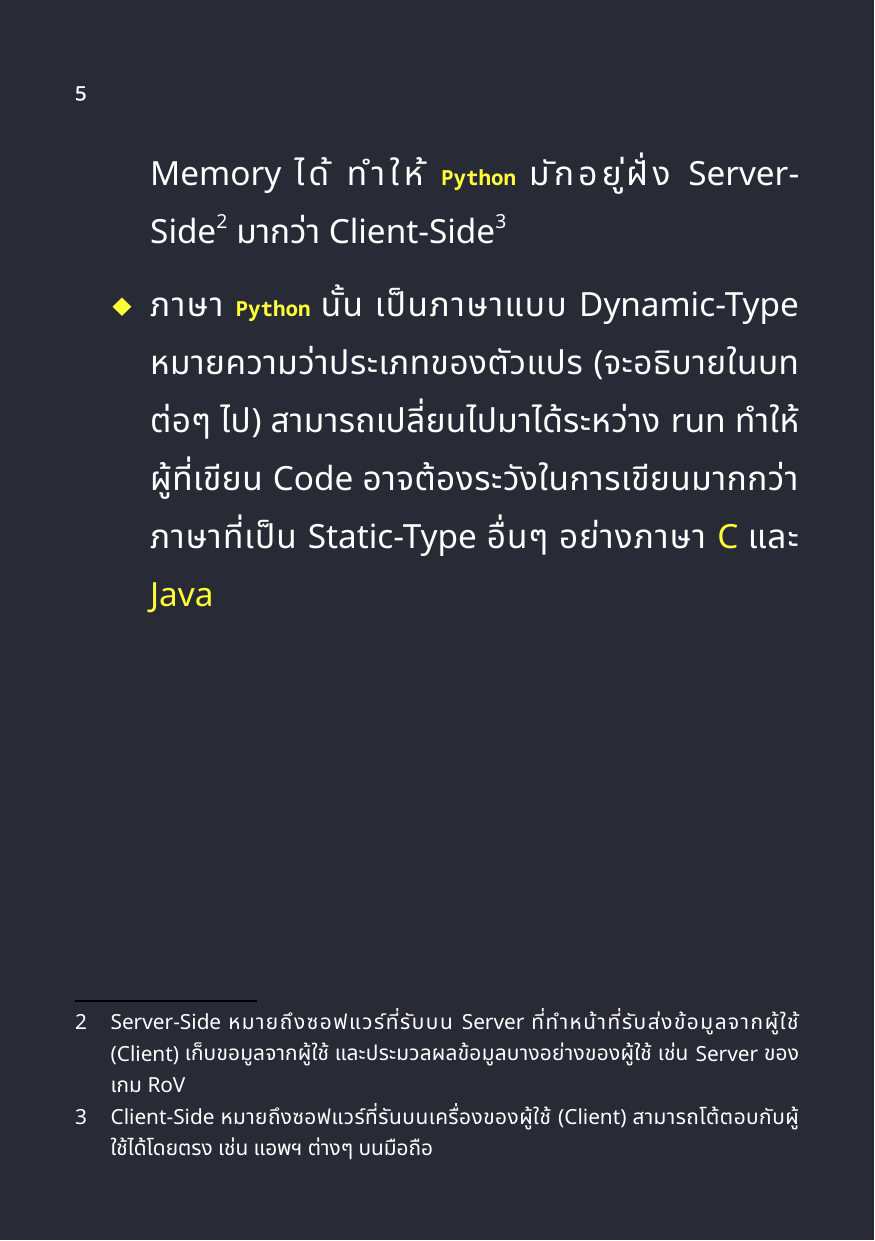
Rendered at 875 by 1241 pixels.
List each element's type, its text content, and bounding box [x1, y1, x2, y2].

list Client-Side หมายถึงซอฟแวร์ที่รันบนเครื่องของผู้ใช้ (Client) สามารถโต้ตอบกับผู้ใช้ได้โดยตรง เช่น แอพฯ ต่างๆ บนมือถือ [75, 1102, 799, 1165]
list Memory ได้ ทำให้ Python มักอยู่ฝั่ง Server-Side มากว่า Client-Side [112, 150, 799, 259]
list ภาษา Python นั้น เป็นภาษาแบบ Dynamic-Type หมายความว่าประเภทของตัวแปร (จะอธิบายในบทต่อๆ ไป) สามารถเปลี่ยนไปมาได้ระหว่าง run ทำให้ผู้ที่เขียน Code อาจต้องระวังในการเขียนมากกว่าภาษาที่เป็น Static-Type อื่นๆ อย่างภาษา C และ Java [112, 281, 799, 616]
list Server-Side หมายถึงซอฟแวร์ที่รับบน Server ที่ทำหน้าที่รับส่งข้อมูลจากผู้ใช้ (Client) เก็บขอมูลจากผู้ใช้ และประมวลผลข้อมูลบางอย่างของผู้ใช้ เช่น Server ของเกม RoV [75, 1007, 799, 1102]
